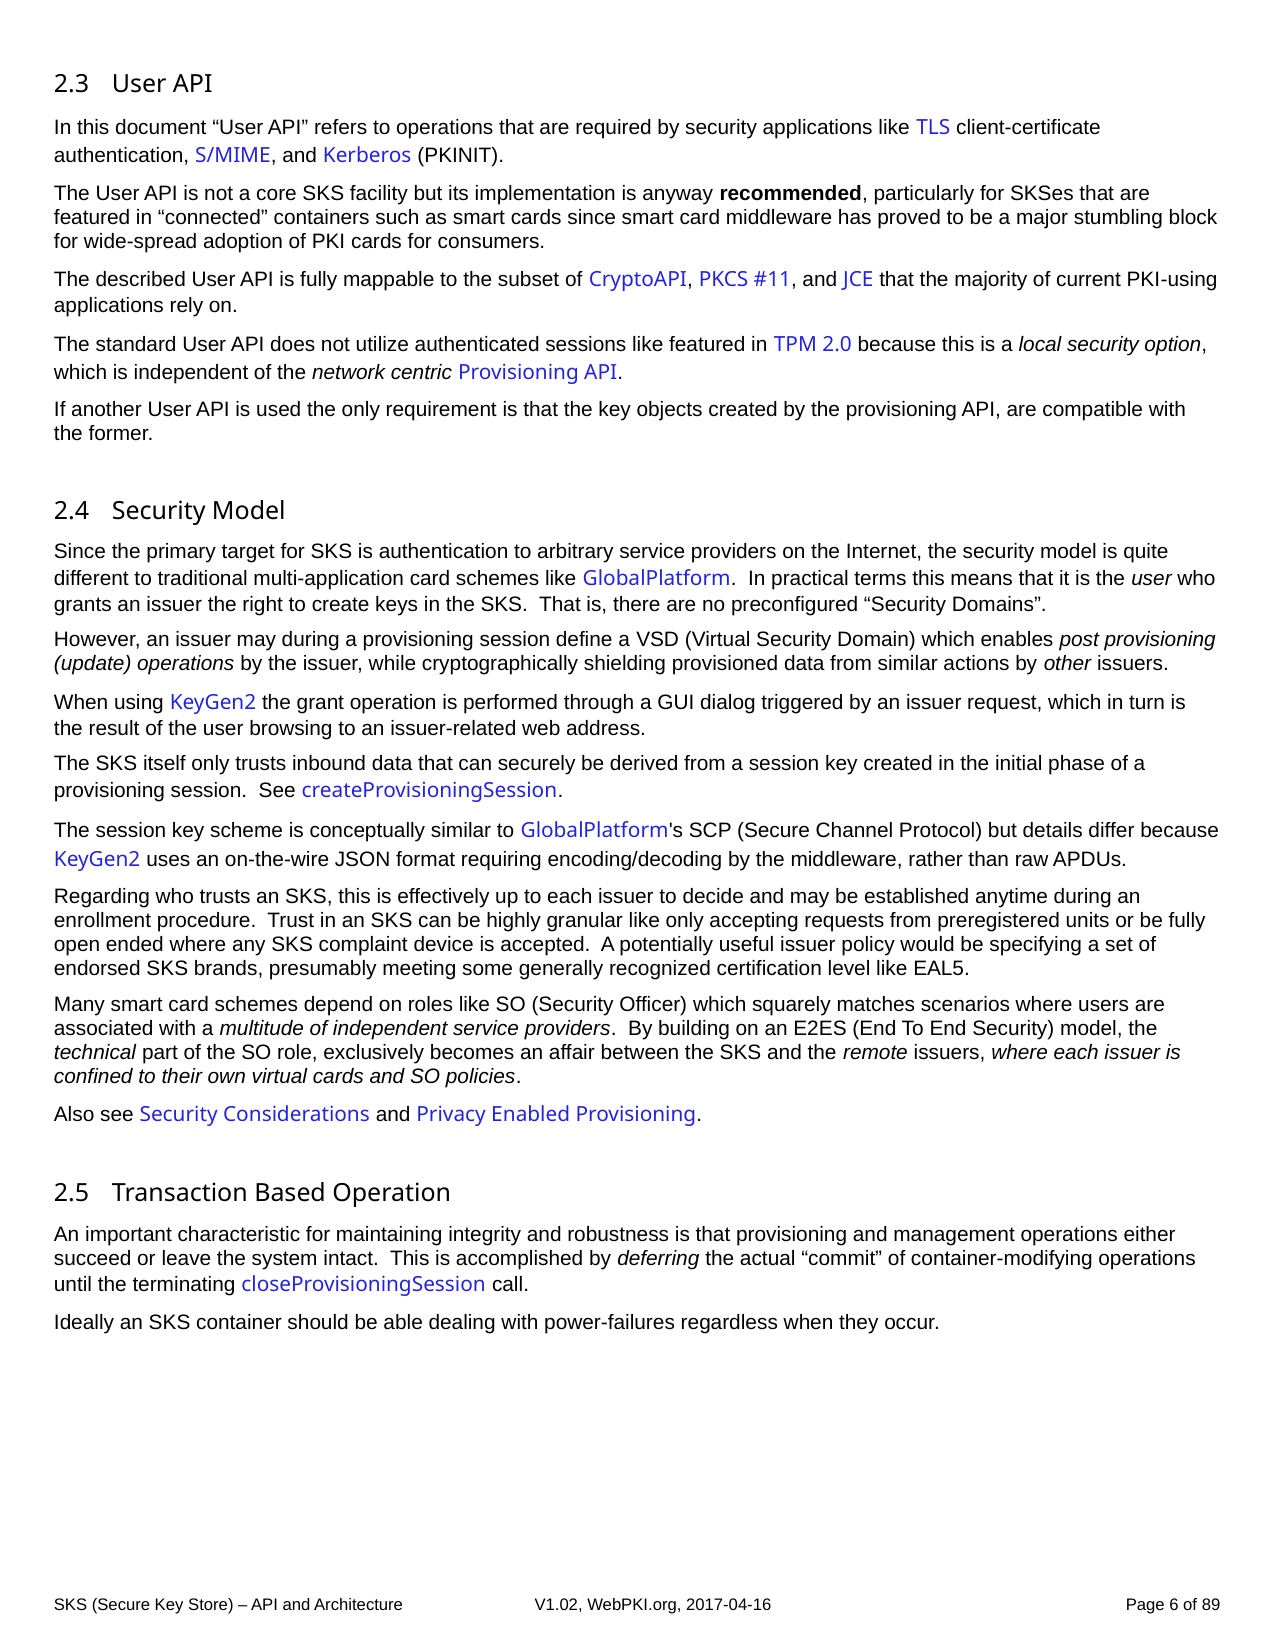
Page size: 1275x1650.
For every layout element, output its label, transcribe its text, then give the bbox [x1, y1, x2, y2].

text Since the primary target for SKS is authentication to arbitrary service providers on the Internet, the security model is quite different to traditional multi-application card schemes like GlobalPlatform. In practical terms this means that it is the user who grants an issuer the right to create keys in the SKS. That is, there are no preconfigured “Security Domains”. [54, 539, 1221, 616]
text The standard User API does not utilize authenticated sessions like featured in TPM 2.0 because this is a local security option, which is independent of the network centric Provisioning API. [54, 329, 1221, 386]
text The described User API is fully mappable to the subset of CryptoAPI, PKCS #11, and JCE that the majority of current PKI‑using applications rely on. [54, 264, 1221, 317]
text Many smart card schemes depend on roles like SO (Security Officer) which squarely matches scenarios where users are associated with a multitude of independent service providers. By building on an E2ES (End To End Security) model, the technical part of the SO role, exclusively becomes an affair between the SKS and the remote issuers, where each issuer is confined to their own virtual cards and SO policies. [54, 992, 1221, 1087]
subtitle Transaction Based Operation [54, 1175, 1221, 1209]
subtitle Security Model [54, 493, 1221, 527]
text An important characteristic for maintaining integrity and robustness is that provisioning and management operations either succeed or leave the system intact. This is accomplished by deferring the actual “commit” of container-modifying operations until the terminating closeProvisioningSession call. [54, 1222, 1221, 1298]
text The SKS itself only trusts inbound data that can securely be derived from a session key created in the initial phase of a provisioning session. See createProvisioningSession. [54, 751, 1221, 803]
text Regarding who trusts an SKS, this is effectively up to each issuer to decide and may be established anytime during an enrollment procedure. Trust in an SKS can be highly granular like only accepting requests from preregistered units or be fully open ended where any SKS complaint device is accepted. A potentially useful issuer policy would be specifying a set of endorsed SKS brands, presumably meeting some generally recognized certification level like EAL5. [54, 884, 1221, 980]
text If another User API is used the only requirement is that the key objects created by the provisioning API, are compatible with the former. [54, 397, 1221, 445]
text However, an issuer may during a provisioning session define a VSD (Virtual Security Domain) which enables post provisioning (update) operations by the issuer, while cryptographically shielding provisioned data from similar actions by other issuers. [54, 627, 1221, 675]
text When using KeyGen2 the grant operation is performed through a GUI dialog triggered by an issuer request, which in turn is the result of the user browsing to an issuer-related web address. [54, 687, 1221, 739]
text Also see Security Considerations and Privacy Enabled Provisioning. [54, 1099, 1221, 1128]
subtitle User API [54, 66, 1221, 100]
text The session key scheme is conceptually similar to GlobalPlatform's SCP (Secure Channel Protocol) but details differ because KeyGen2 uses an on-the-wire JSON format requiring encoding/decoding by the middleware, rather than raw APDUs. [54, 815, 1221, 872]
text Ideally an SKS container should be able dealing with power-failures regardless when they occur. [54, 1310, 1221, 1334]
text In this document “User API” refers to operations that are required by security applications like TLS client-certificate authentication, S/MIME, and Kerberos (PKINIT). [54, 112, 1221, 169]
text The User API is not a core SKS facility but its implementation is anyway recommended, particularly for SKSes that are featured in “connected” containers such as smart cards since smart card middleware has proved to be a major stumbling block for wide-spread adoption of PKI cards for consumers. [54, 181, 1221, 253]
